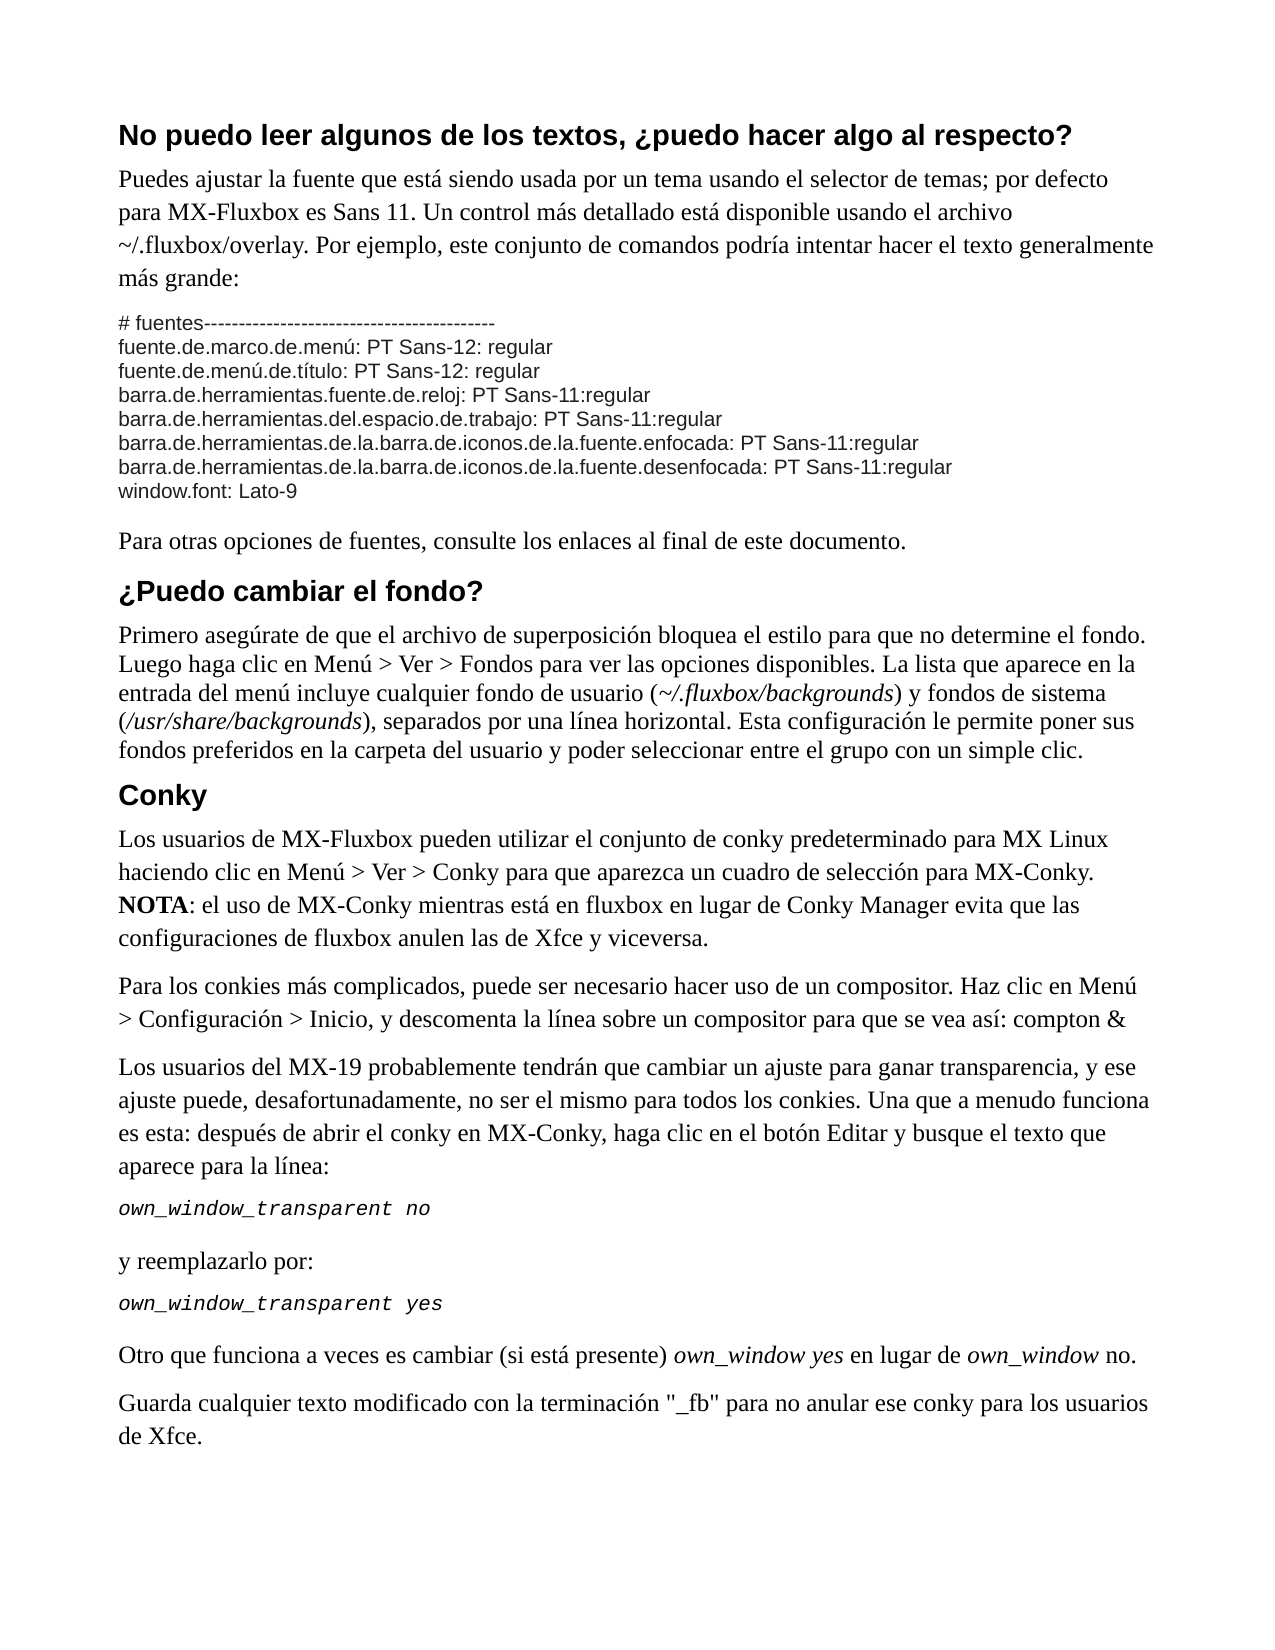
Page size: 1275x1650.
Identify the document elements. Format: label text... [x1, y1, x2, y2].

text Para otras opciones de fuentes, consulte los enlaces al final de este documento. [118, 526, 1157, 555]
subtitle ¿Puedo cambiar el fondo? [118, 574, 1157, 608]
text Los usuarios del MX-19 probablemente tendrán que cambiar un ajuste para ganar transparencia, y ese ajuste puede, desafortunadamente, no ser el mismo para todos los conkies. Una que a menudo funciona es esta: después de abrir el conky en MX-Conky, haga clic en el botón Editar y busque el texto que aparece para la línea: [118, 1052, 1157, 1179]
subtitle Conky [118, 778, 1157, 812]
text own_window_transparent no [118, 1198, 1157, 1222]
text own_window_transparent yes [118, 1293, 1157, 1317]
text Los usuarios de MX-Fluxbox pueden utilizar el conjunto de conky predeterminado para MX Linux haciendo clic en Menú > Ver > Conky para que aparezca un cuadro de selección para MX-Conky. NOTA: el uso de MX-Conky mientras está en fluxbox en lugar de Conky Manager evita que las configuraciones de fluxbox anulen las de Xfce y viceversa. [118, 824, 1157, 952]
text Primero asegúrate de que el archivo de superposición bloquea el estilo para que no determine el fondo. Luego haga clic en Menú > Ver > Fondos para ver las opciones disponibles. La lista que aparece en la entrada del menú incluye cualquier fondo de usuario (~/.fluxbox/backgrounds) y fondos de sistema (/usr/share/backgrounds), separados por una línea horizontal. Esta configuración le permite poner sus fondos preferidos en la carpeta del usuario y poder seleccionar entre el grupo con un simple clic. [118, 620, 1157, 764]
subtitle No puedo leer algunos de los textos, ¿puedo hacer algo al respecto? [118, 118, 1157, 152]
text y reemplazarlo por: [118, 1246, 1157, 1274]
text Guarda cualquier texto modificado con la terminación "_fb" para no anular ese conky para los usuarios de Xfce. [118, 1388, 1157, 1450]
text Puedes ajustar la fuente que está siendo usada por un tema usando el selector de temas; por defecto para MX-Fluxbox es Sans 11. Un control más detallado está disponible usando el archivo ~/.fluxbox/overlay. Por ejemplo, este conjunto de comandos podría intentar hacer el texto generalmente más grande: [118, 164, 1157, 292]
text Para los conkies más complicados, puede ser necesario hacer uso de un compositor. Haz clic en Menú > Configuración > Inicio, y descomenta la línea sobre un compositor para que se vea así: compton & [118, 971, 1157, 1033]
text # fuentes------------------------------------------ fuente.de.marco.de.menú: PT Sans-12: regular fuente.de.menú.de.título: PT Sans-12: regular barra.de.herramientas.fuente.de.reloj: PT Sans-11:regular barra.de.herramientas.del.espacio.de.trabajo: PT Sans-11:regular barra.de.herramientas.de.la.barra.de.iconos.de.la.fuente.enfocada: PT Sans-11:regular barra.de.herramientas.de.la.barra.de.iconos.de.la.fuente.desenfocada: PT Sans-11:regular window.font: Lato-9 [118, 311, 1157, 502]
text Otro que funciona a veces es cambiar (si está presente) own_window yes en lugar de own_window no. [118, 1341, 1157, 1369]
